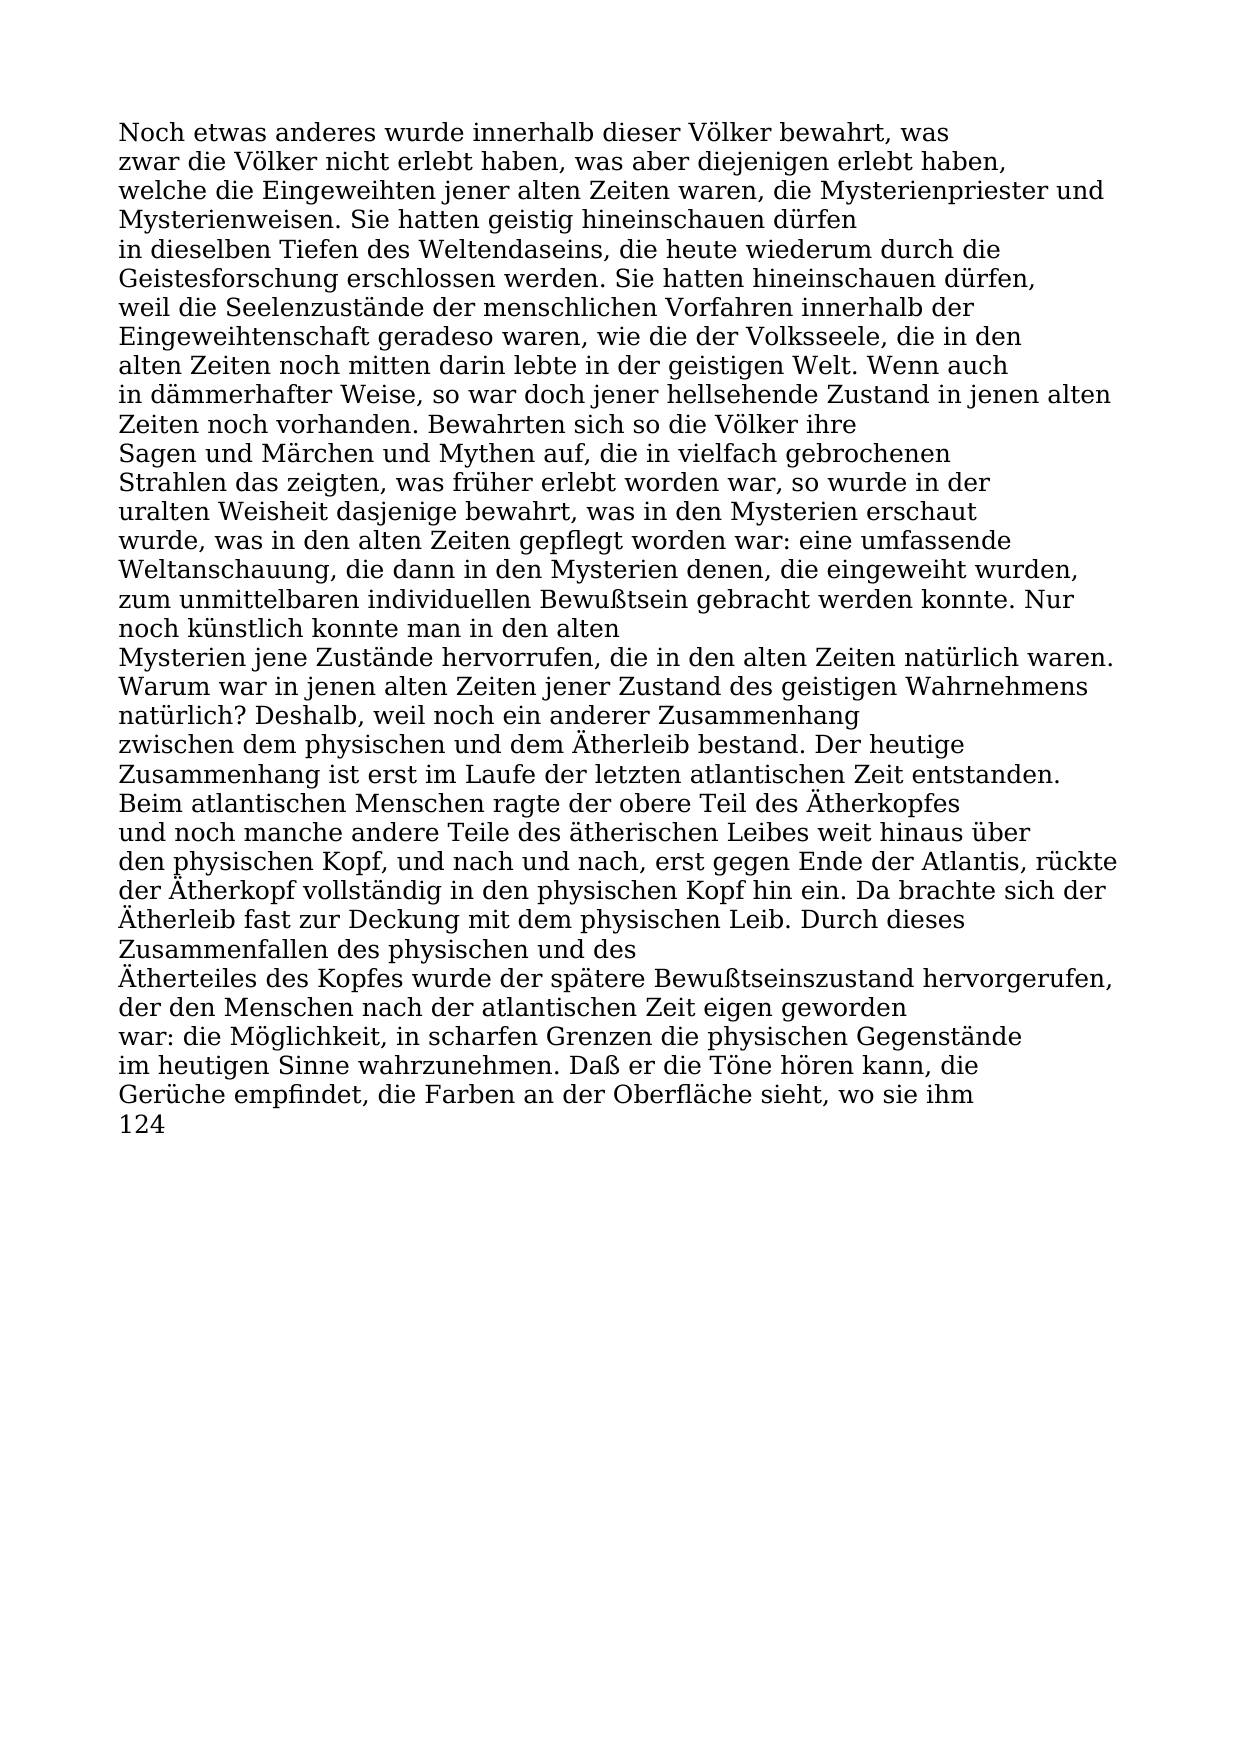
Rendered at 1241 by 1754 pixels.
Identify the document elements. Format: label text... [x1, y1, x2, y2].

text Noch etwas anderes wurde innerhalb dieser Völker bewahrt, was [118, 118, 1122, 147]
text weil die Seelenzustände der menschlichen Vorfahren innerhalb der [118, 293, 1122, 322]
text zwar die Völker nicht erlebt haben, was aber diejenigen erlebt haben, [118, 147, 1122, 176]
text in dieselben Tiefen des Weltendaseins, die heute wiederum durch die [118, 235, 1122, 264]
text Geistesforschung erschlossen werden. Sie hatten hineinschauen dürfen, [118, 264, 1122, 293]
text war: die Möglichkeit, in scharfen Grenzen die physischen Gegenstände [118, 1022, 1122, 1051]
text und noch manche andere Teile des ätherischen Leibes weit hinaus über [118, 818, 1122, 847]
text Gerüche empfindet, die Farben an der Oberfläche sieht, wo sie ihm [118, 1081, 1122, 1110]
text Strahlen das zeigten, was früher erlebt worden war, so wurde in der [118, 468, 1122, 497]
text im heutigen Sinne wahrzunehmen. Daß er die Töne hören kann, die [118, 1051, 1122, 1081]
text Ätherteiles des Kopfes wurde der spätere Bewußtseinszustand hervorgerufen, der den Menschen nach der atlantischen Zeit eigen geworden [118, 964, 1122, 1022]
text Eingeweihtenschaft geradeso waren, wie die der Volksseele, die in den [118, 322, 1122, 351]
text Warum war in jenen alten Zeiten jener Zustand des geistigen Wahrnehmens natürlich? Deshalb, weil noch ein anderer Zusammenhang [118, 672, 1122, 731]
text Sagen und Märchen und Mythen auf, die in vielfach gebrochenen [118, 439, 1122, 468]
text in dämmerhafter Weise, so war doch jener hellsehende Zustand in jenen alten Zeiten noch vorhanden. Bewahrten sich so die Völker ihre [118, 381, 1122, 439]
text welche die Eingeweihten jener alten Zeiten waren, die Mysterienpriester und Mysterienweisen. Sie hatten geistig hineinschauen dürfen [118, 176, 1122, 235]
text Mysterien jene Zustände hervorrufen, die in den alten Zeiten natürlich waren. [118, 643, 1122, 672]
text zwischen dem physischen und dem Ätherleib bestand. Der heutige Zusammenhang ist erst im Laufe der letzten atlantischen Zeit entstanden. Beim atlantischen Menschen ragte der obere Teil des Ätherkopfes [118, 731, 1122, 818]
text den physischen Kopf, und nach und nach, erst gegen Ende der Atlantis, rückte der Ätherkopf vollständig in den physischen Kopf hin ein. Da brachte sich der Ätherleib fast zur Deckung mit dem physischen Leib. Durch dieses Zusammenfallen des physischen und des [118, 847, 1122, 964]
text uralten Weisheit dasjenige bewahrt, was in den Mysterien erschaut [118, 497, 1122, 526]
text wurde, was in den alten Zeiten gepflegt worden war: eine umfassende Weltanschauung, die dann in den Mysterien denen, die eingeweiht wurden, zum unmittelbaren individuellen Bewußtsein gebracht werden konnte. Nur noch künstlich konnte man in den alten [118, 526, 1122, 643]
text alten Zeiten noch mitten darin lebte in der geistigen Welt. Wenn auch [118, 351, 1122, 381]
text 124 [118, 1110, 1122, 1139]
